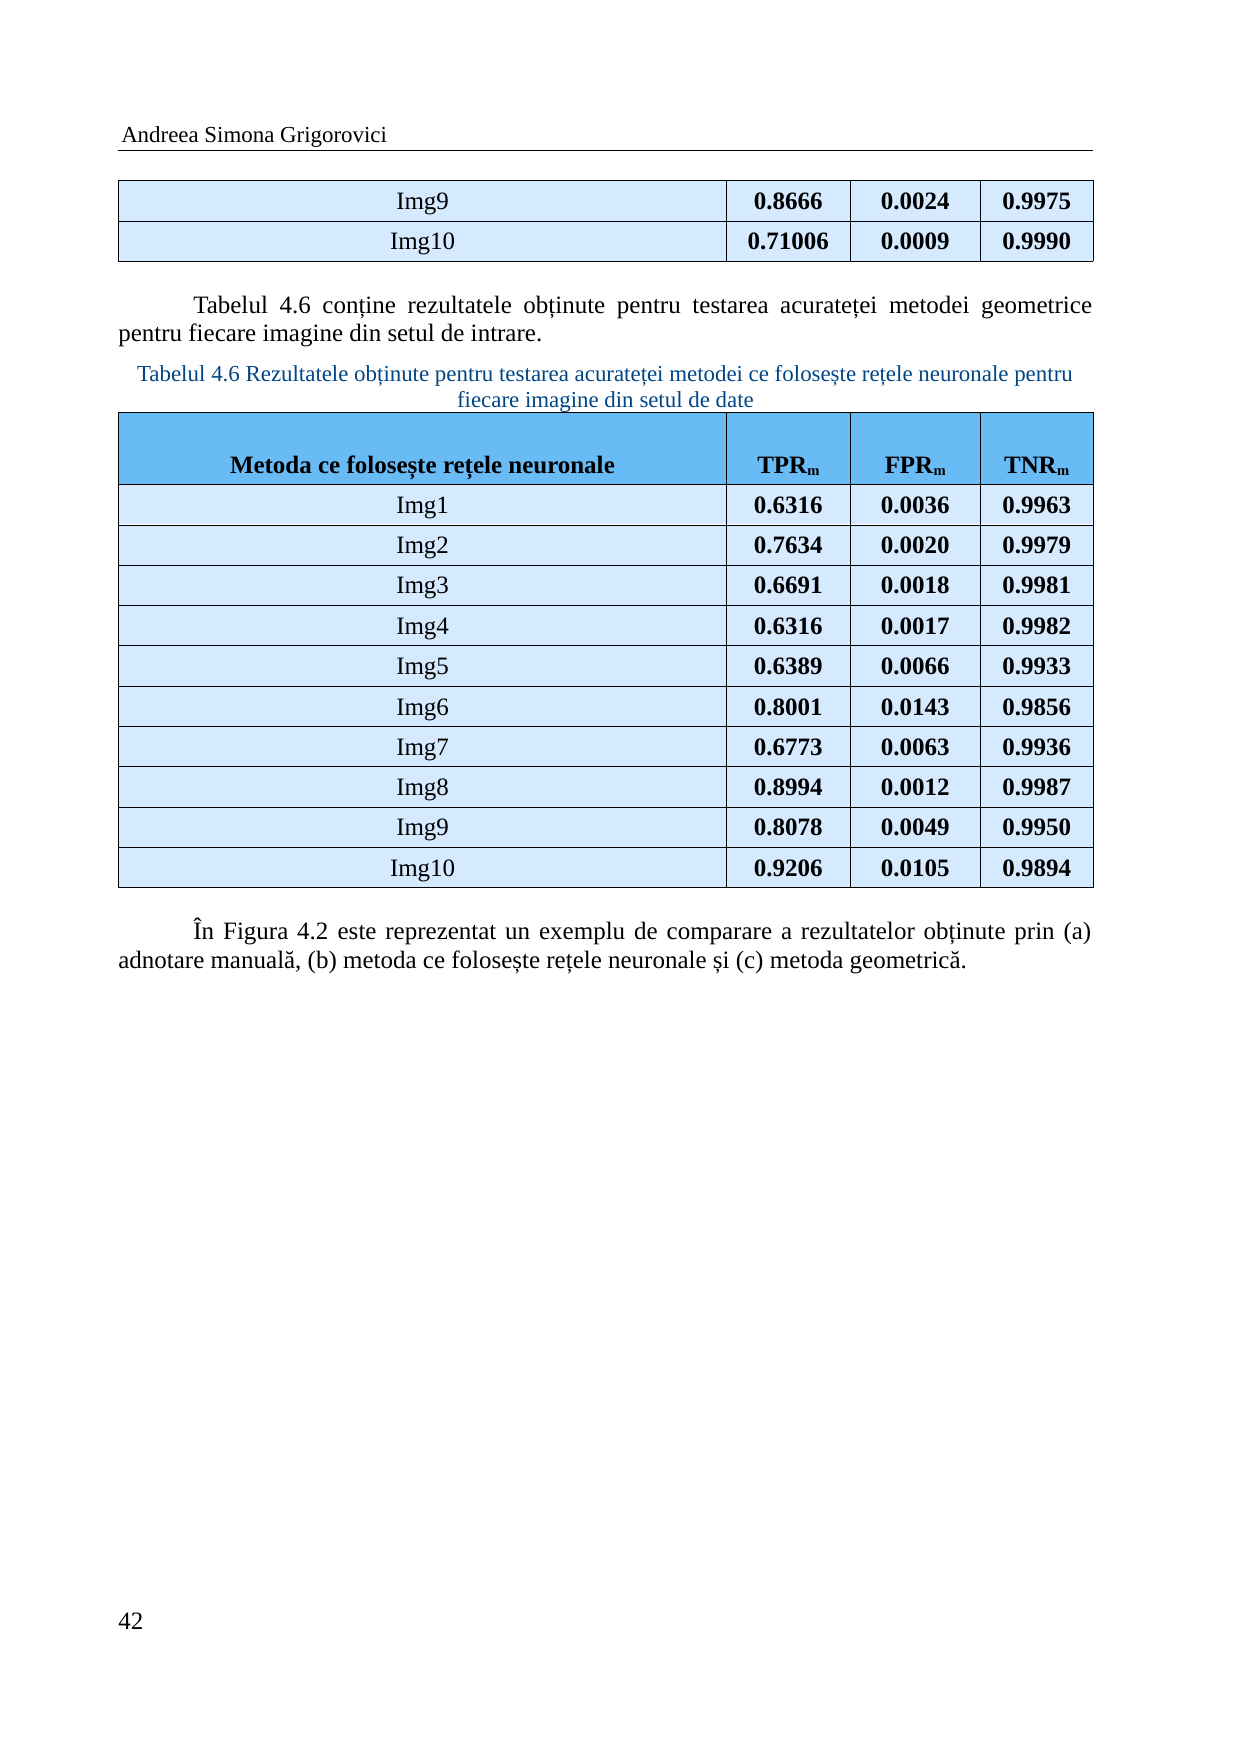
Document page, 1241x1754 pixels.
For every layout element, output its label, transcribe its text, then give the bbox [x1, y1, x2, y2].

table_cell 0.6389 [727, 646, 850, 686]
table_cell Img10 [119, 848, 726, 887]
table_cell 0.0017 [851, 606, 980, 645]
table_cell Img8 [119, 767, 726, 807]
table_cell 0.9982 [981, 606, 1093, 645]
table_cell 0.8994 [727, 767, 850, 807]
table_cell 0.0024 [851, 181, 980, 221]
table_header TNRm [981, 413, 1093, 484]
table_cell Img1 [119, 485, 726, 524]
table_cell Img7 [119, 727, 726, 766]
table_cell 0.0020 [851, 526, 980, 565]
table_cell 0.9987 [981, 767, 1093, 807]
table_cell 0.9975 [981, 181, 1093, 221]
table_cell 0.6691 [727, 566, 850, 605]
table_cell 0.0063 [851, 727, 980, 766]
table_cell 0.9936 [981, 727, 1093, 766]
table_header Metoda ce folosește rețele neuronale [119, 413, 726, 484]
table_header TPRm [727, 413, 850, 484]
table_cell 0.0012 [851, 767, 980, 807]
table_cell Img2 [119, 526, 726, 565]
table_cell 0.6316 [727, 485, 850, 524]
table_cell 0.6316 [727, 606, 850, 645]
table_cell 0.9950 [981, 808, 1093, 847]
table_cell 0.9979 [981, 526, 1093, 565]
text Tabelul 4.6 Rezultatele obținute pentru testarea acurateței metodei ce folosește rețele neuronale pentru fiecare imagine din setul de date [118, 359, 1093, 412]
table_cell 0.8666 [727, 181, 850, 221]
table_cell Img9 [119, 181, 726, 221]
table_cell 0.9990 [981, 222, 1093, 261]
table_cell Img5 [119, 646, 726, 686]
table_cell 0.0036 [851, 485, 980, 524]
table_cell 0.0049 [851, 808, 980, 847]
table_cell Img10 [119, 222, 726, 261]
table_cell 0.0009 [851, 222, 980, 261]
table_cell 0.0018 [851, 566, 980, 605]
table_cell 0.0066 [851, 646, 980, 686]
table_cell 0.9933 [981, 646, 1093, 686]
table_cell Img3 [119, 566, 726, 605]
table_cell 0.9894 [981, 848, 1093, 887]
table_cell 0.9856 [981, 687, 1093, 726]
table_cell 0.8078 [727, 808, 850, 847]
table_cell Img6 [119, 687, 726, 726]
table_cell 0.8001 [727, 687, 850, 726]
table_header FPRm [851, 413, 980, 484]
table_cell 0.6773 [727, 727, 850, 766]
text În Figura 4.2 este reprezentat un exemplu de comparare a rezultatelor obținute prin (a) adnotare manuală, (b) metoda ce folosește rețele neuronale și (c) metoda geometrică. [118, 916, 1093, 974]
table_cell 0.7634 [727, 526, 850, 565]
table_cell 0.0143 [851, 687, 980, 726]
table_cell 0.0105 [851, 848, 980, 887]
table_cell 0.9981 [981, 566, 1093, 605]
table_cell 0.71006 [727, 222, 850, 261]
table_cell Img9 [119, 808, 726, 847]
table_cell 0.9963 [981, 485, 1093, 524]
table_cell Img4 [119, 606, 726, 645]
table_cell 0.9206 [727, 848, 850, 887]
text Tabelul 4.6 conține rezultatele obținute pentru testarea acurateței metodei geometrice pentru fiecare imagine din setul de intrare. [118, 290, 1093, 347]
